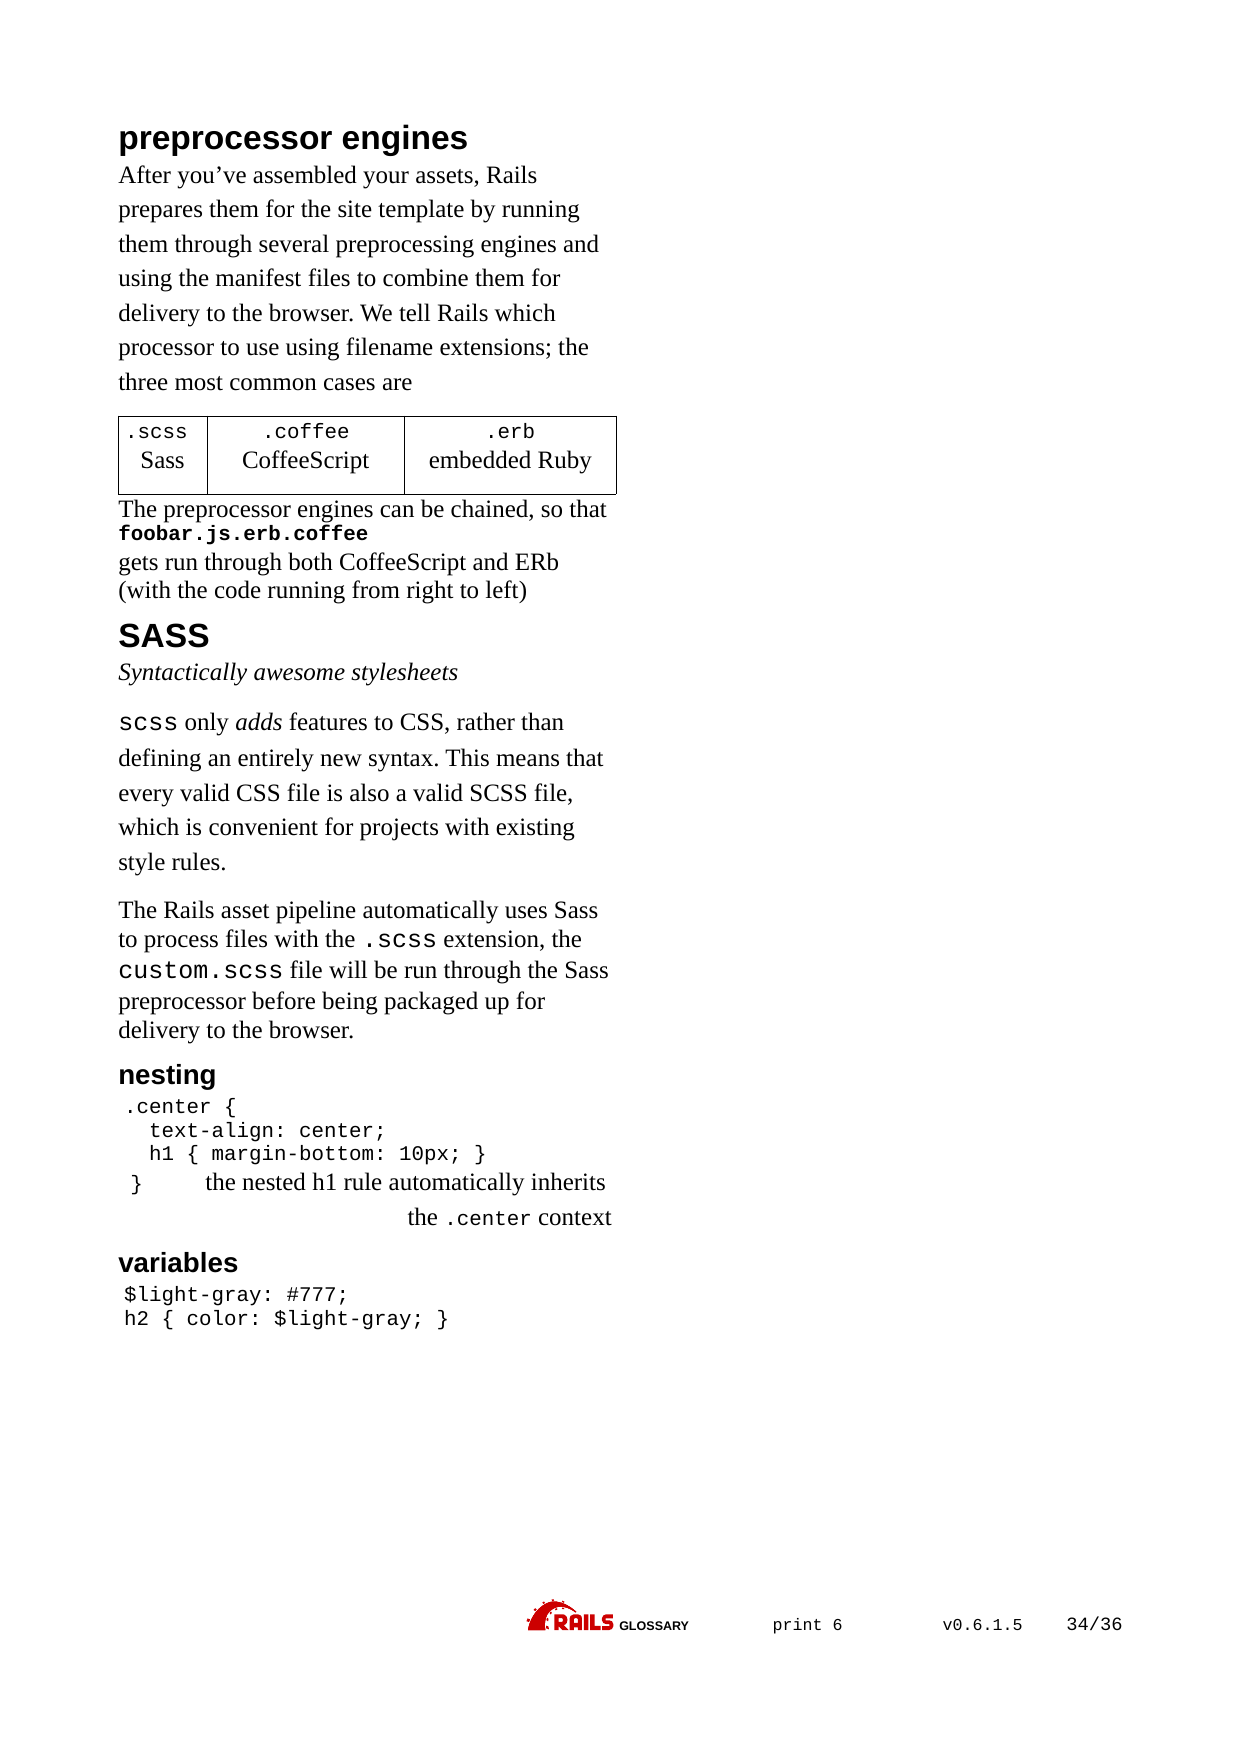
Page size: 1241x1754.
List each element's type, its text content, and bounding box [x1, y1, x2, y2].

subtitle variables [118, 1247, 611, 1278]
table_header .scss Sass [119, 417, 207, 494]
text foobar.js.erb.coffee [118, 523, 611, 547]
text gets run through both CoffeeScript and ERb (with the code running from right to left) [118, 547, 611, 604]
text the .center context [118, 1202, 611, 1232]
text scss only adds features to CSS, rather than defining an entirely new syntax. This means that every valid CSS file is also a valid SCSS file, which is convenient for projects with existing style rules. [118, 707, 611, 875]
text The Rails asset pipeline automatically uses Sass to process files with the .scss extension, the custom.scss file will be run through the Sass preprocessor before being packaged up for delivery to the browser. [118, 896, 611, 1043]
text Syntactically awesome stylesheets [118, 657, 611, 686]
table_header $light-gray: #777; h2 { color: $light-gray; } [118, 1279, 611, 1337]
text After you’ve assembled your assets, Rails prepares them for the site template by running them through several preprocessing engines and using the manifest files to combine them for delivery to the browser. We tell Rails which processor to use using filename extensions; the three most common cases are [118, 160, 611, 395]
table_header .center { text-align: center; h1 { margin-bottom: 10px; } } the nested h1 rule automatically inherits [118, 1090, 611, 1202]
table_header .coffee CoffeeScript [208, 417, 404, 494]
text The preprocessor engines can be chained, so that [118, 495, 611, 523]
subtitle nesting [118, 1058, 611, 1090]
subtitle SASS [118, 616, 611, 654]
table_header .erb embedded Ruby [405, 417, 616, 494]
subtitle preprocessor engines [118, 118, 611, 157]
